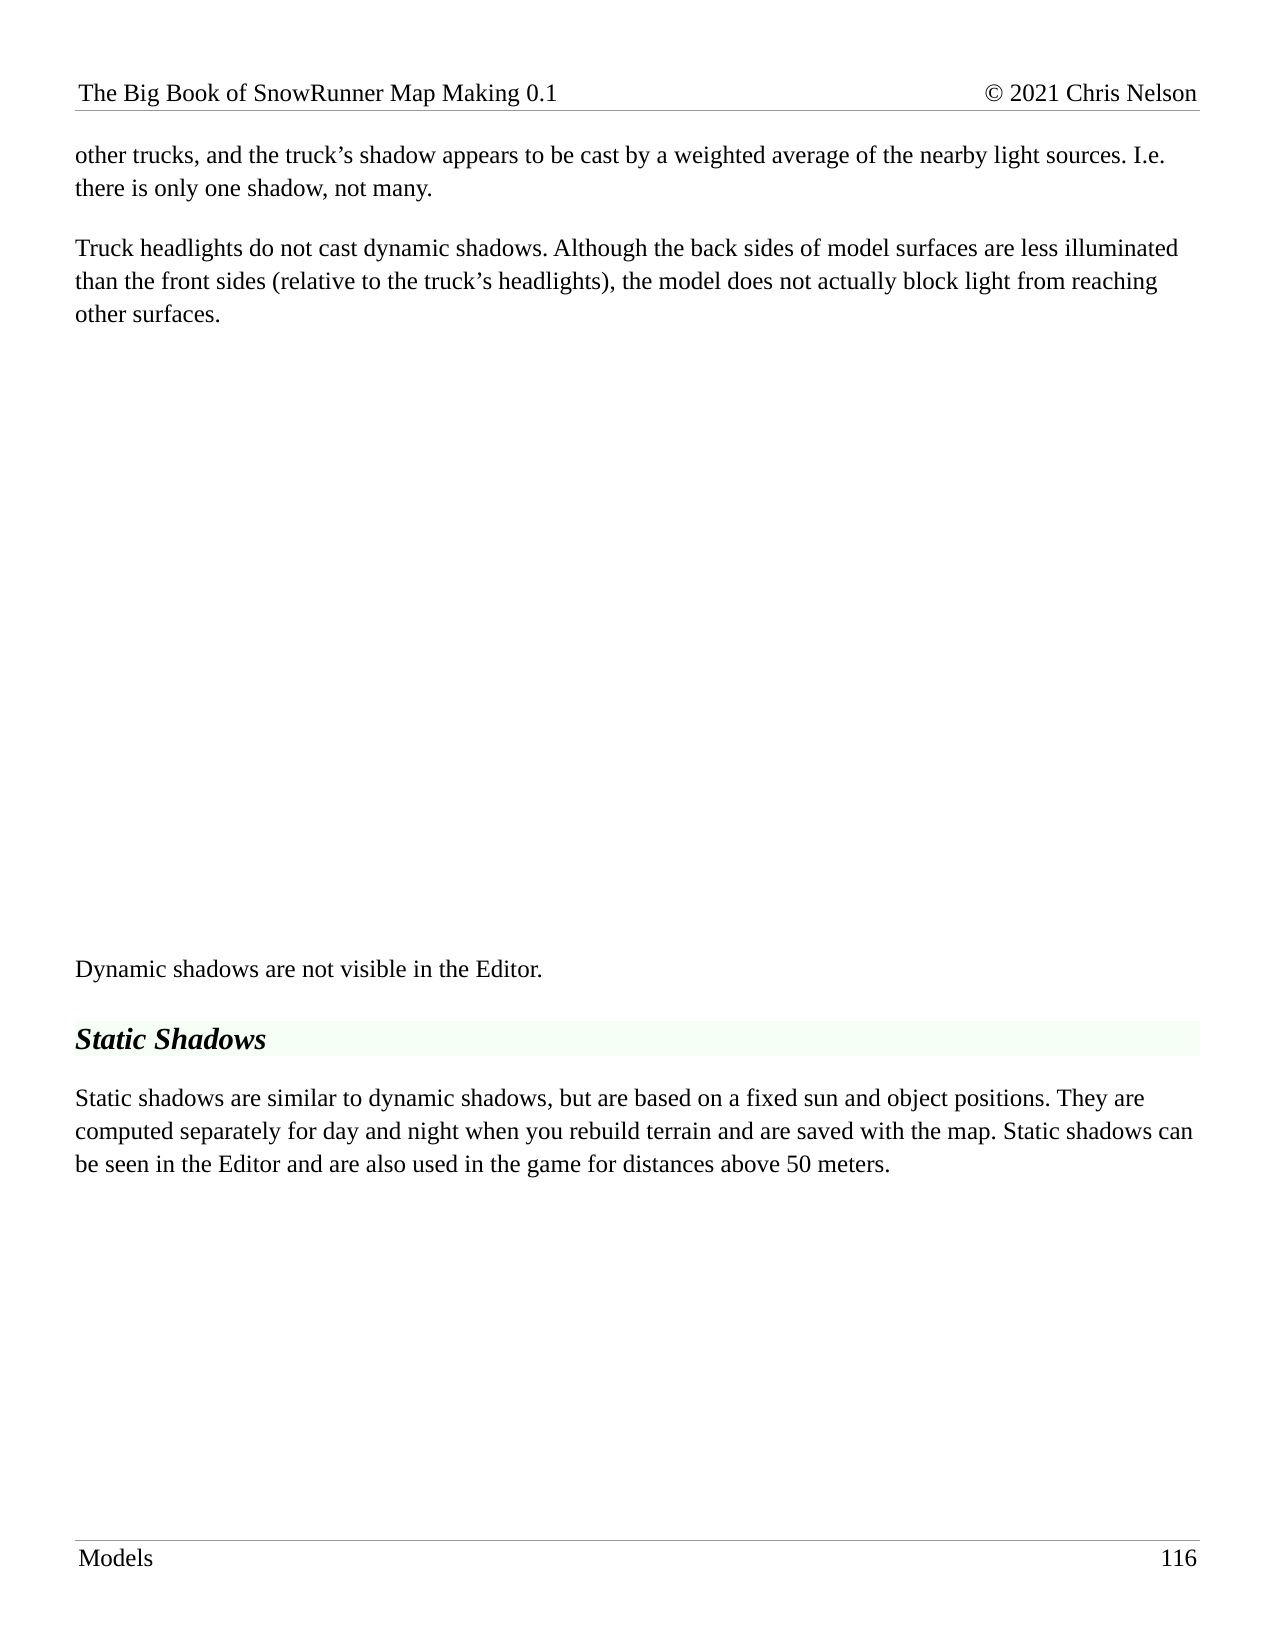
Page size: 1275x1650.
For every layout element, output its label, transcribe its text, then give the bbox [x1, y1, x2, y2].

subtitle Static Shadows [75, 1021, 1200, 1056]
text Truck headlights do not cast dynamic shadows. Although the back sides of model surfaces are less illuminated than the front sides (relative to the truck’s headlights), the model does not actually block light from reaching other surfaces. [75, 233, 1200, 328]
text Static shadows are similar to dynamic shadows, but are based on a fixed sun and object positions. They are computed separately for day and night when you rebuild terrain and are saved with the map. Static shadows can be seen in the Editor and are also used in the game for distances above 50 meters. [75, 1083, 1200, 1178]
text Dynamic shadows are not visible in the Editor. [75, 954, 1200, 983]
text other trucks, and the truck’s shadow appears to be cast by a weighted average of the nearby light sources. I.e. there is only one shadow, not many. [75, 140, 1200, 202]
